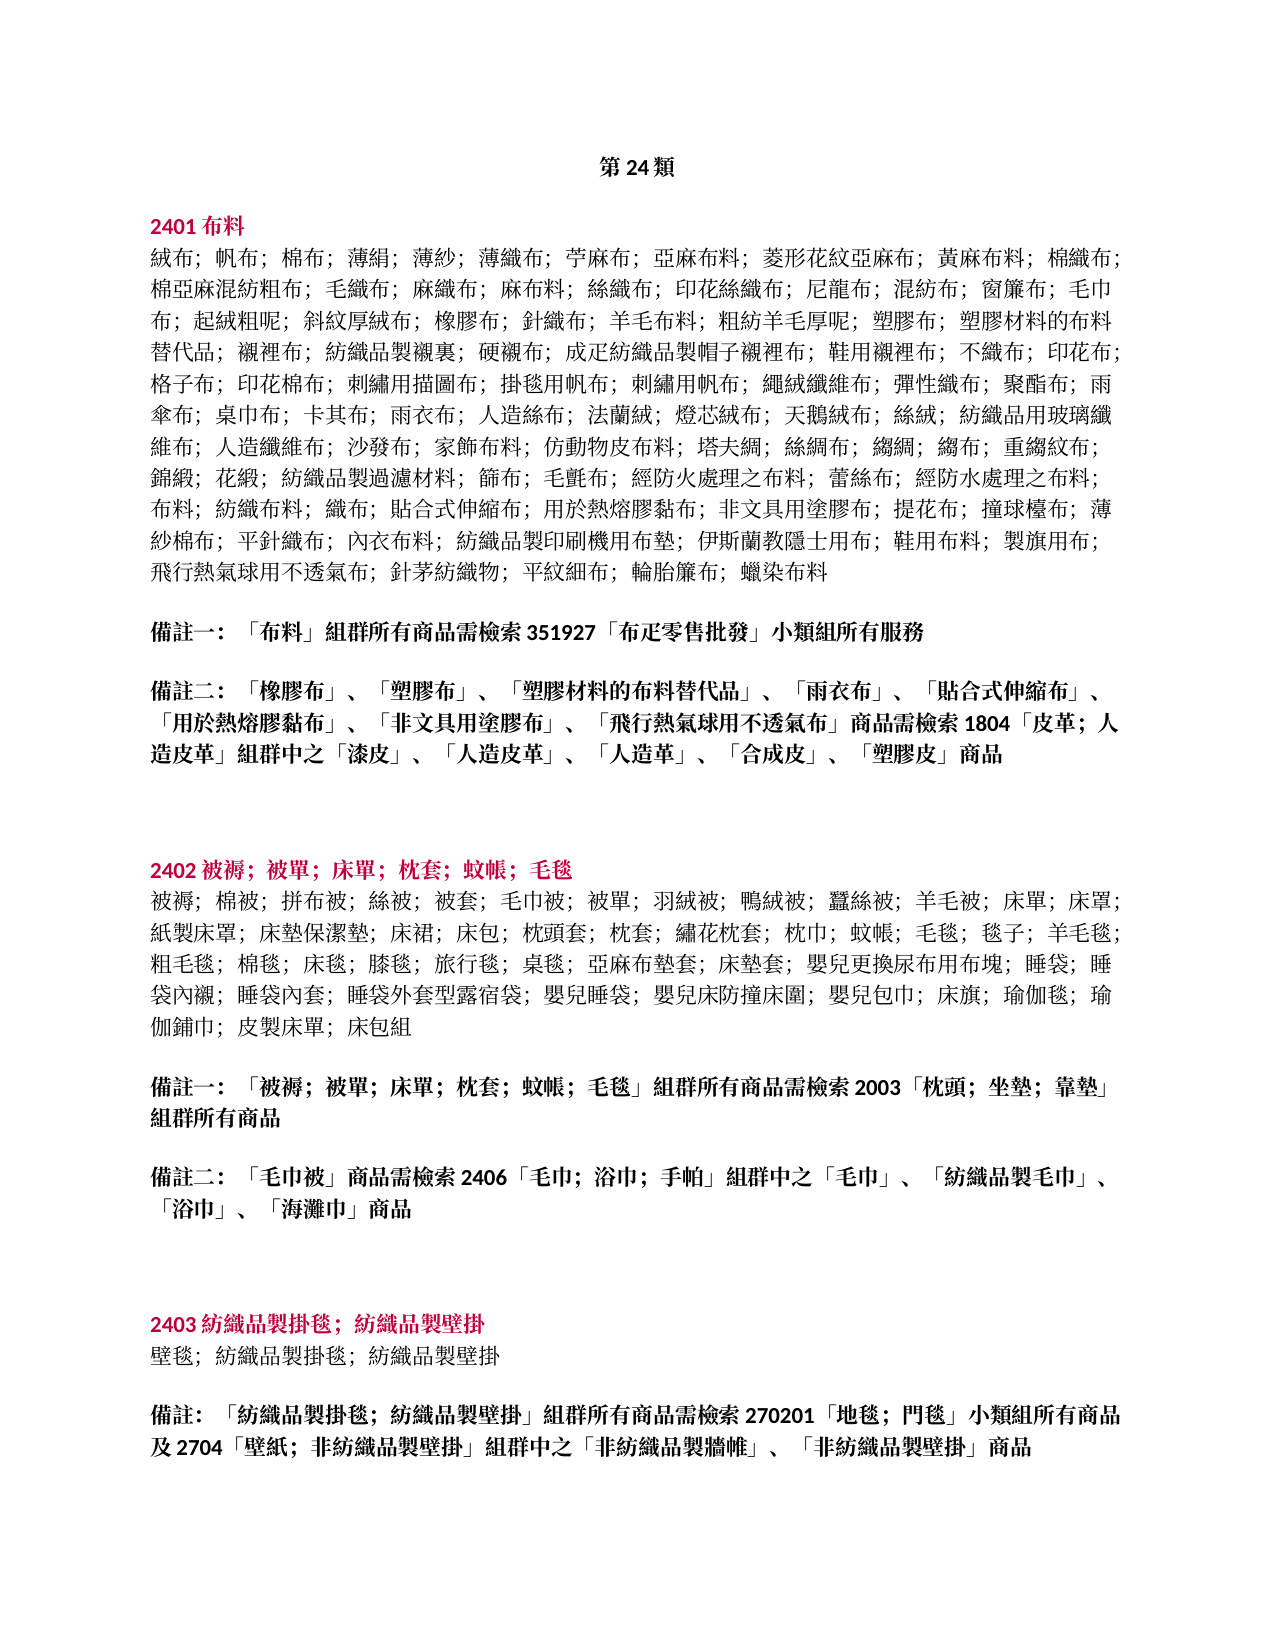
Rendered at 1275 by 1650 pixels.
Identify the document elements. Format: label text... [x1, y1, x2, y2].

text 2402被褥；被單；床單；枕套；蚊帳；毛毯 [150, 825, 1125, 884]
text 被褥；棉被；拼布被；絲被；被套；毛巾被；被單；羽絨被；鴨絨被；蠶絲被；羊毛被；床單；床罩；紙製床罩；床墊保潔墊；床裙；床包；枕頭套；枕套；繡花枕套；枕巾；蚊帳；毛毯；毯子；羊毛毯；粗毛毯；棉毯；床毯；膝毯；旅行毯；桌毯；亞麻布墊套；床墊套；嬰兒更換尿布用布塊；睡袋；睡袋內襯；睡袋內套；睡袋外套型露宿袋；嬰兒睡袋；嬰兒床防撞床圍；嬰兒包巾；床旗；瑜伽毯；瑜伽鋪巾；皮製床單；床包組 [150, 884, 1125, 1042]
text 2403紡織品製掛毯；紡織品製壁掛 [150, 1279, 1125, 1339]
text 第24類 [150, 150, 1125, 181]
text 壁毯；紡織品製掛毯；紡織品製壁掛 [150, 1339, 1125, 1371]
text 2401布料 [150, 181, 1125, 241]
text 絨布；帆布；棉布；薄絹；薄紗；薄織布；苧麻布；亞麻布料；菱形花紋亞麻布；黃麻布料；棉織布；棉亞麻混紡粗布；毛織布；麻織布；麻布料；絲織布；印花絲織布；尼龍布；混紡布；窗簾布；毛巾布；起絨粗呢；斜紋厚絨布；橡膠布；針織布；羊毛布料；粗紡羊毛厚呢；塑膠布；塑膠材料的布料替代品；襯裡布；紡織品製襯裏；硬襯布；成疋紡織品製帽子襯裡布；鞋用襯裡布；不織布；印花布；格子布；印花棉布；刺繡用描圖布；掛毯用帆布；刺繡用帆布；繩絨纖維布；彈性織布；聚酯布；雨傘布；桌巾布；卡其布；雨衣布；人造絲布；法蘭絨；燈芯絨布；天鵝絨布；絲絨；紡織品用玻璃纖維布；人造纖維布；沙發布；家飾布料；仿動物皮布料；塔夫綢；絲綢布；縐綢；縐布；重縐紋布；錦緞；花緞；紡織品製過濾材料；篩布；毛氈布；經防火處理之布料；蕾絲布；經防水處理之布料；布料；紡織布料；織布；貼合式伸縮布；用於熱熔膠黏布；非文具用塗膠布；提花布；撞球檯布；薄紗棉布；平針織布；內衣布料；紡織品製印刷機用布墊；伊斯蘭教隱士用布；鞋用布料；製旗用布；飛行熱氣球用不透氣布；針茅紡織物；平紋細布；輪胎簾布；蠟染布料 [150, 241, 1125, 587]
text 備註：「紡織品製掛毯；紡織品製壁掛」組群所有商品需檢索270201「地毯；門毯」小類組所有商品及2704「壁紙；非紡織品製壁掛」組群中之「非紡織品製牆帷」、「非紡織品製壁掛」商品 [150, 1371, 1125, 1489]
text 備註一：「布料」組群所有商品需檢索351927「布疋零售批發」小類組所有服務 備註二：「橡膠布」、「塑膠布」、「塑膠材料的布料替代品」、「雨衣布」、「貼合式伸縮布」、「用於熱熔膠黏布」、「非文具用塗膠布」、「飛行熱氣球用不透氣布」商品需檢索1804「皮革；人造皮革」組群中之「漆皮」、「人造皮革」、「人造革」、「合成皮」、「塑膠皮」商品 [150, 587, 1125, 825]
text 備註一：「被褥；被單；床單；枕套；蚊帳；毛毯」組群所有商品需檢索2003「枕頭；坐墊；靠墊」組群所有商品 備註二：「毛巾被」商品需檢索2406「毛巾；浴巾；手帕」組群中之「毛巾」、「紡織品製毛巾」、「浴巾」、「海灘巾」商品 [150, 1042, 1125, 1279]
